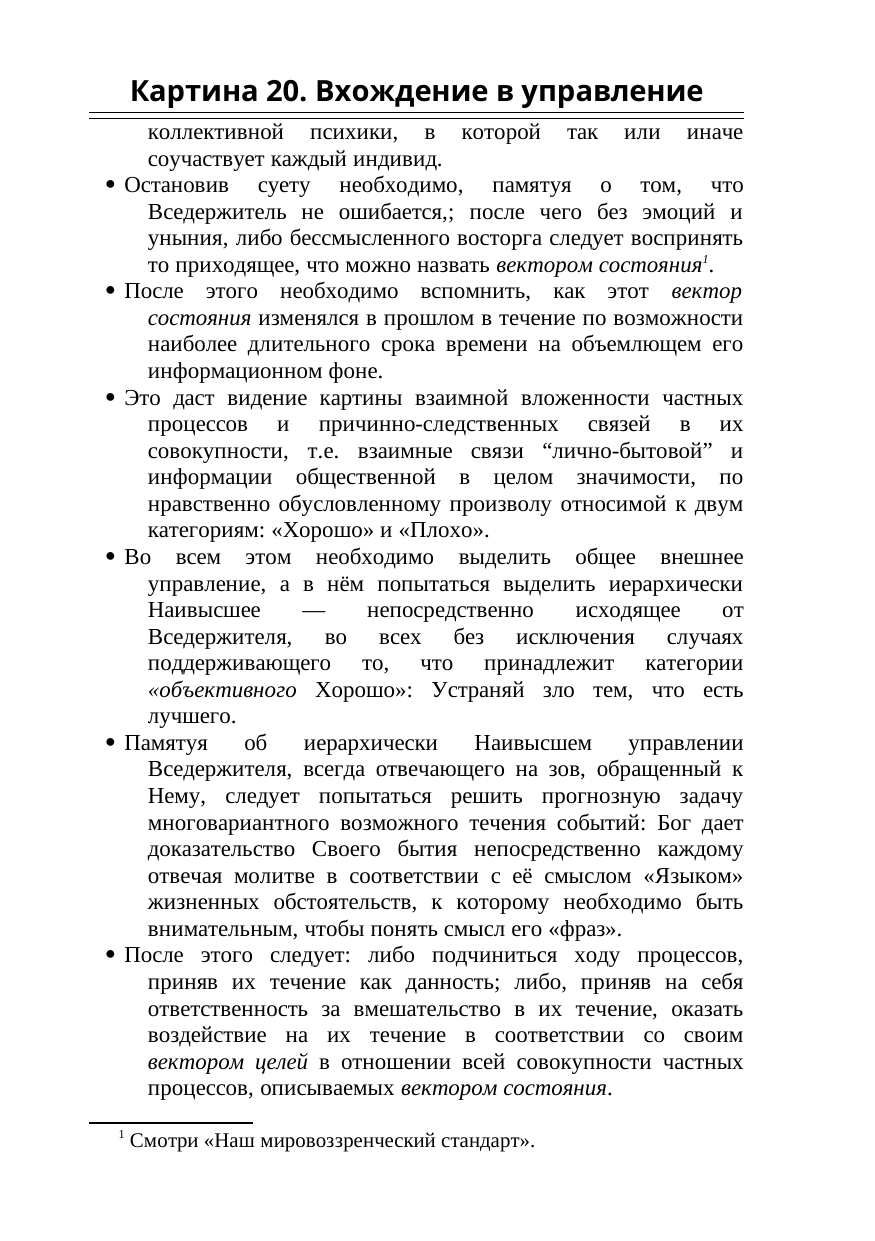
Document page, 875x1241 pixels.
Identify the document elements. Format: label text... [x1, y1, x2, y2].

list Это даст видение картины взаимной вложенности частных процессов и причинно-следственных связей в их совокупности, т.е. взаимные связи “лично-бытовой” и информации общественной в целом значимости, по нравственно обусловленному произволу относимой к двум категориям: «Хорошо» и «Плохо». [106, 383, 744, 543]
list Остановив суету необходимо, памятуя о том, что Вседержитель не ошибается,; после чего без эмоций и уныния, либо бессмысленного восторга следует воспринять то приходящее, что можно назвать вектором состояния. [106, 171, 744, 277]
list После этого необходимо вспомнить, как этот вектор состояния изменялся в прошлом в течение по возможности наиболее длительного срока времени на объемлющем его информационном фоне. [106, 277, 744, 383]
list коллективной психики, в которой так или иначе соучаствует каждый индивид. [106, 119, 744, 171]
list Памятуя об иерархически Наивысшем управлении Вседержителя, всегда отвечающего на зов, обращенный к Нему, следует попытаться решить прогнозную задачу многовариантного возможного течения событий: Бог дает доказательство Своего бытия непосредственно каждому отвечая молитве в соответствии с её смыслом «Языком» жизненных обстоятельств, к которому необходимо быть внимательным, чтобы понять смысл его «фраз». [106, 729, 744, 941]
list Смотри «Наш мировоззренческий стандарт». [89, 1129, 744, 1152]
list Во всем этом необходимо выделить общее внешнее управление, а в нём попытаться выделить иерархически Наивысшее — непосредственно исходящее от Вседержителя, во всех без исключения случаях поддерживающего то, что принадлежит категории «объективного Хорошо»: Устраняй зло тем, что есть лучшего. [106, 543, 744, 729]
list После этого следует: либо подчиниться ходу процессов, приняв их течение как данность; либо, приняв на себя ответственность за вмешательство в их течение, оказать воздействие на их течение в соответствии со своим вектором целей в отношении всей совокупности частных процессов, описываемых вектором состояния. [106, 941, 744, 1101]
